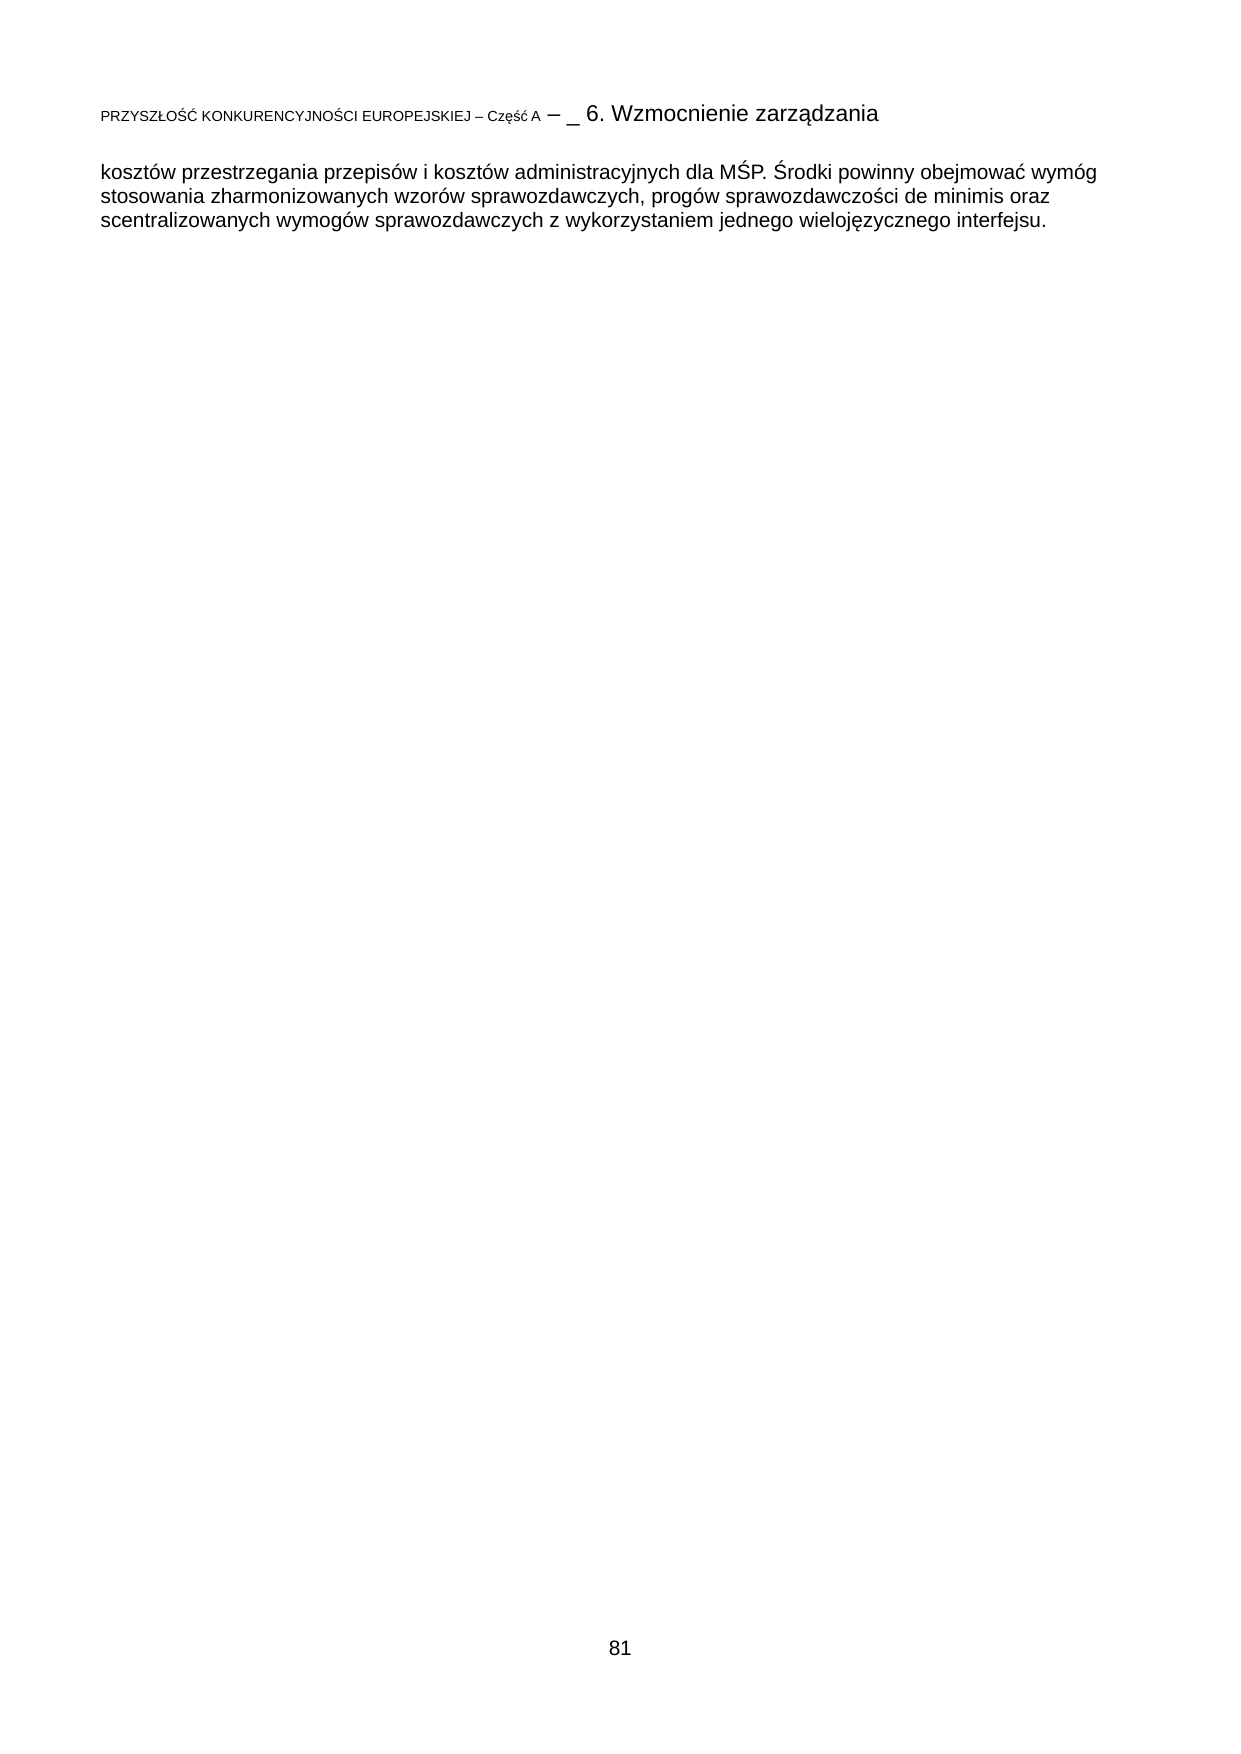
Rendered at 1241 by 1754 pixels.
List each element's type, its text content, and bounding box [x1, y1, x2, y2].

text kosztów przestrzegania przepisów i kosztów administracyjnych dla MŚP. Środki powinny obejmować wymóg stosowania zharmonizowanych wzorów sprawozdawczych, progów sprawozdawczości de minimis oraz scentralizowanych wymogów sprawozdawczych z wykorzystaniem jednego wielojęzycznego interfejsu. [100, 159, 1140, 231]
